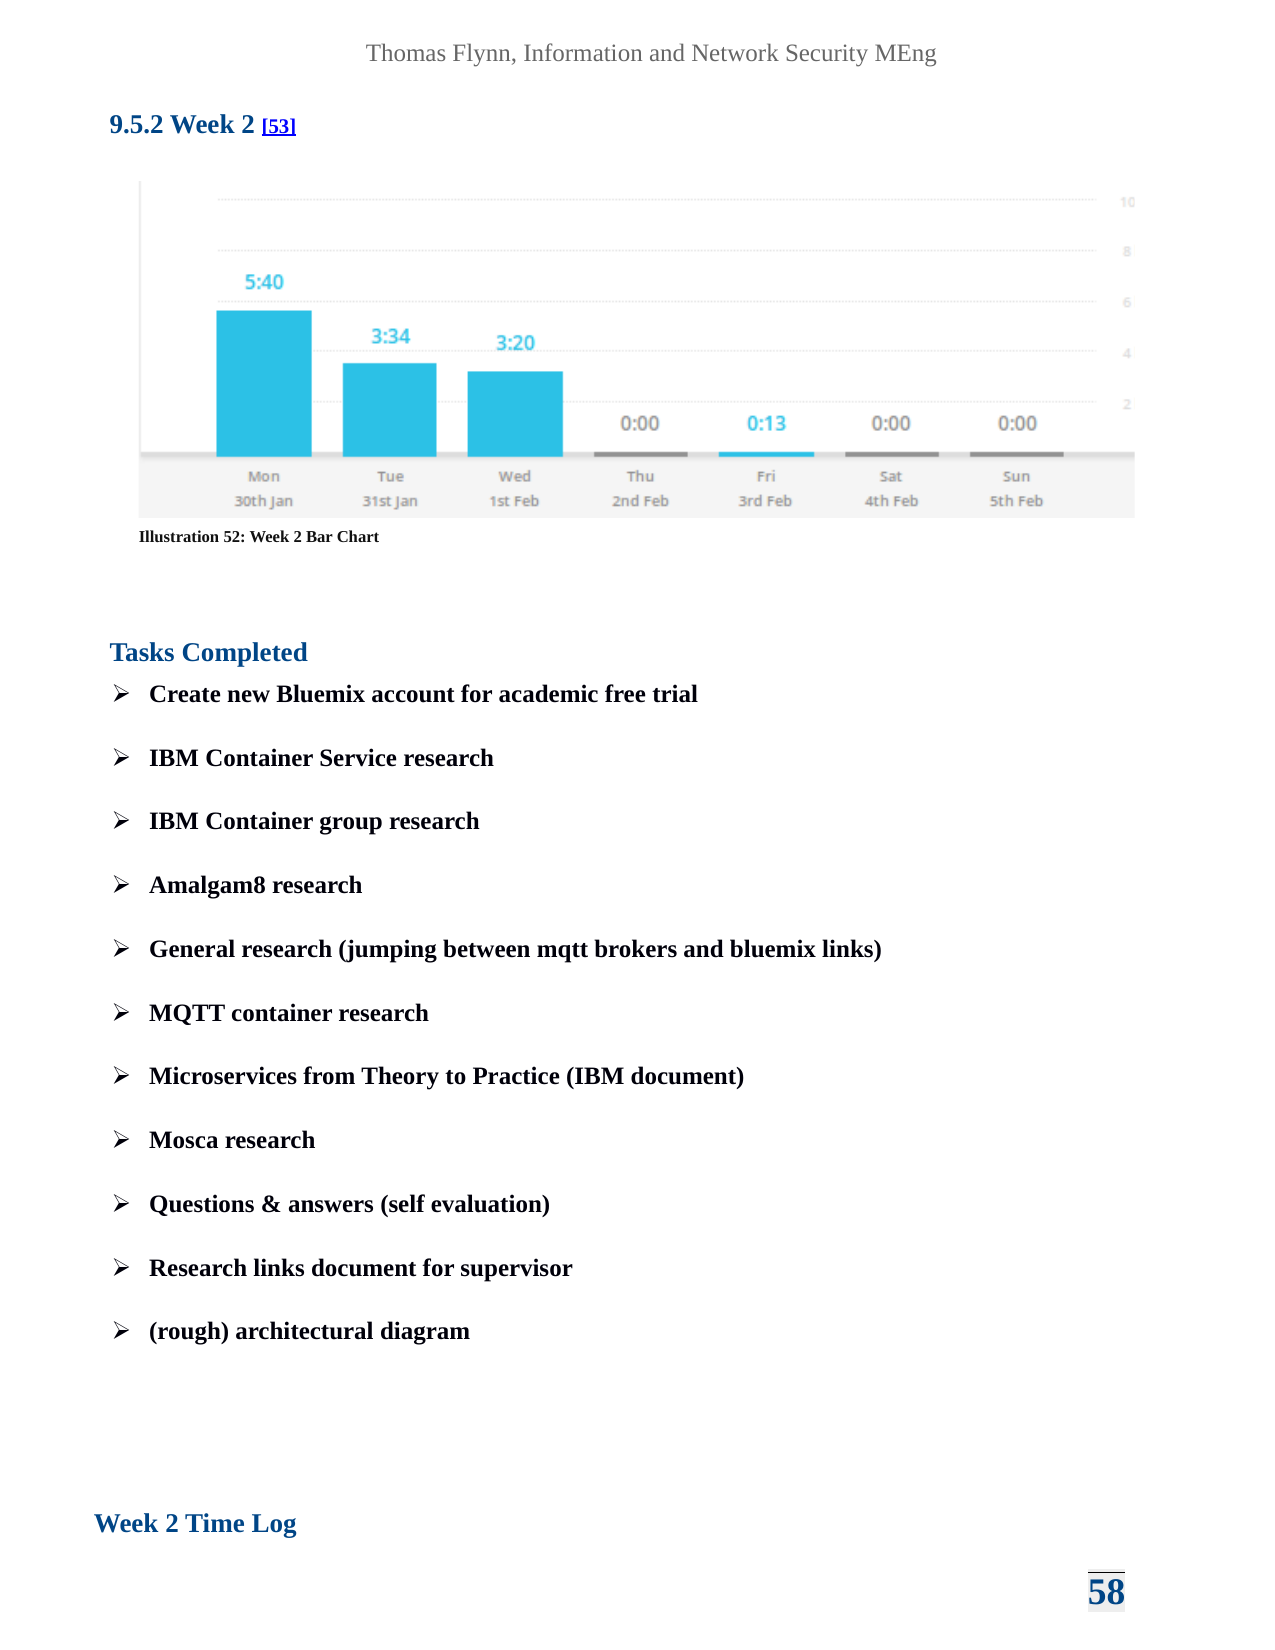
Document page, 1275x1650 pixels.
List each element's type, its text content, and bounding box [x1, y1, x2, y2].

list Amalgam8 research [111, 870, 1125, 899]
list IBM Container Service research [111, 743, 1125, 771]
list (rough) architectural diagram [111, 1316, 1125, 1345]
list Research links document for supervisor [111, 1253, 1125, 1281]
subtitle 9.5.2 Week 2 [53] [109, 108, 1125, 139]
subtitle Week 2 Time Log [74, 1508, 1125, 1539]
picture [138, 181, 1135, 518]
list Create new Bluemix account for academic free trial [111, 679, 1125, 708]
list Mosca research [111, 1125, 1125, 1154]
text Illustration 52: Week 2 Bar Chart [138, 518, 1135, 546]
list Questions & answers (self evaluation) [111, 1189, 1125, 1218]
list General research (jumping between mqtt brokers and bluemix links) [111, 934, 1125, 963]
list IBM Container group research [111, 806, 1125, 835]
list Microservices from Theory to Practice (IBM document) [111, 1061, 1125, 1090]
subtitle Tasks Completed [109, 636, 1125, 667]
list MQTT container research [111, 998, 1125, 1026]
